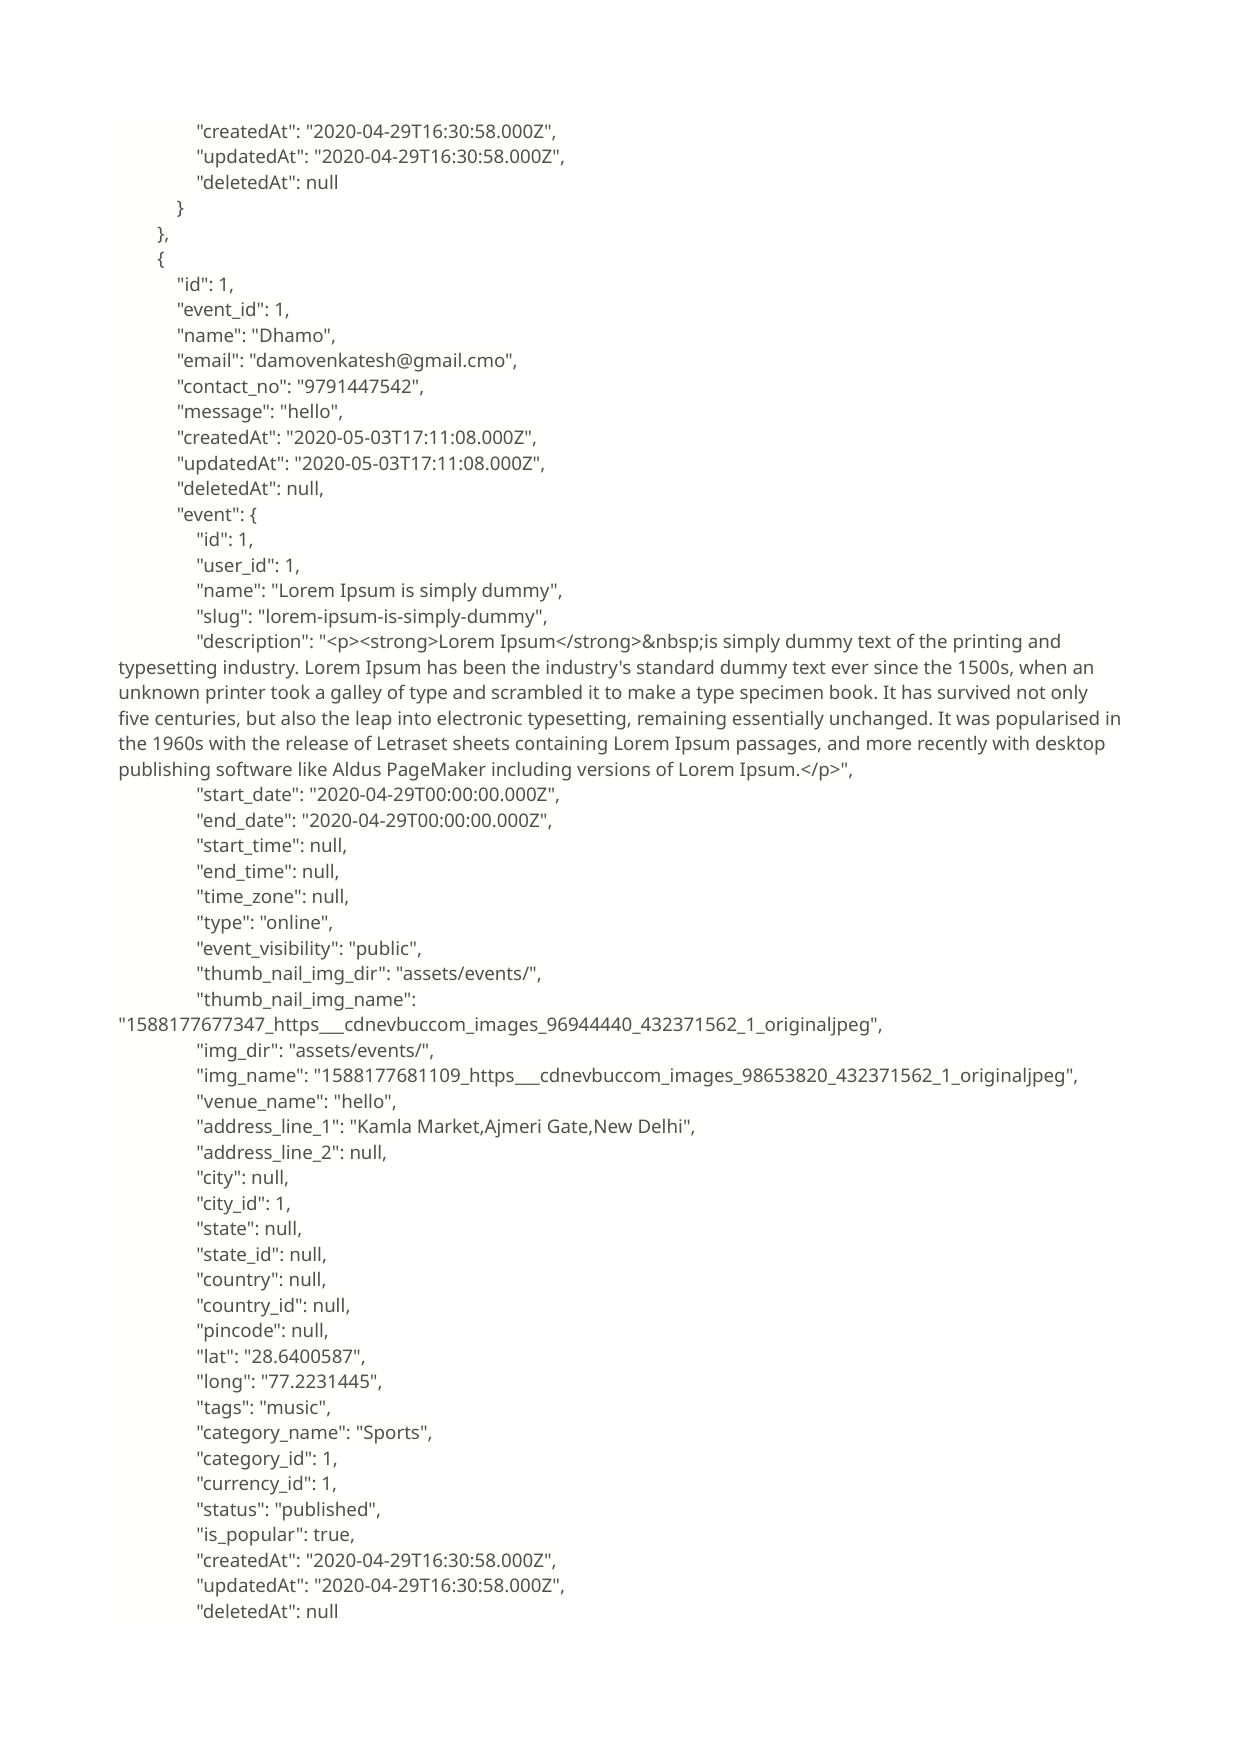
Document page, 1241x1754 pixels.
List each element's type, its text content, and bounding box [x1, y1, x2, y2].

text "name": "Lorem Ipsum is simply dummy", [118, 577, 1122, 603]
text "is_popular": true, [118, 1522, 1122, 1547]
text "state": null, [118, 1216, 1122, 1241]
text "end_time": null, [118, 858, 1122, 884]
text "event_visibility": "public", [118, 935, 1122, 960]
text }, [118, 220, 1122, 246]
text "createdAt": "2020-04-29T16:30:58.000Z", [118, 1547, 1122, 1573]
text "address_line_1": "Kamla Market,Ajmeri Gate,New Delhi", [118, 1113, 1122, 1139]
text "city_id": 1, [118, 1190, 1122, 1216]
text "user_id": 1, [118, 552, 1122, 577]
text "end_date": "2020-04-29T00:00:00.000Z", [118, 807, 1122, 833]
text "start_date": "2020-04-29T00:00:00.000Z", [118, 782, 1122, 807]
text "description": "<p><strong>Lorem Ipsum</strong>&nbsp;is simply dummy text of the printing and typesetting industry. Lorem Ipsum has been the industry's standard dummy text ever since the 1500s, when an unknown printer took a galley of type and scrambled it to make a type specimen book. It has survived not only five centuries, but also the leap into electronic typesetting, remaining essentially unchanged. It was popularised in the 1960s with the release of Letraset sheets containing Lorem Ipsum passages, and more recently with desktop publishing software like Aldus PageMaker including versions of Lorem Ipsum.</p>", [118, 628, 1122, 782]
text "img_name": "1588177681109_https___cdnevbuccom_images_98653820_432371562_1_originaljpeg", [118, 1062, 1122, 1088]
text "createdAt": "2020-05-03T17:11:08.000Z", [118, 424, 1122, 450]
text "time_zone": null, [118, 884, 1122, 909]
text "thumb_nail_img_name": "1588177677347_https___cdnevbuccom_images_96944440_432371562_1_originaljpeg", [118, 986, 1122, 1037]
text "deletedAt": null [118, 169, 1122, 195]
text "message": "hello", [118, 399, 1122, 424]
text "id": 1, [118, 271, 1122, 297]
text "currency_id": 1, [118, 1471, 1122, 1496]
text "country": null, [118, 1267, 1122, 1292]
text "updatedAt": "2020-04-29T16:30:58.000Z", [118, 144, 1122, 169]
text "venue_name": "hello", [118, 1088, 1122, 1113]
text } [118, 195, 1122, 220]
text "category_id": 1, [118, 1445, 1122, 1471]
text "type": "online", [118, 909, 1122, 935]
text "lat": "28.6400587", [118, 1343, 1122, 1369]
text "slug": "lorem-ipsum-is-simply-dummy", [118, 603, 1122, 628]
text "long": "77.2231445", [118, 1369, 1122, 1394]
text "updatedAt": "2020-05-03T17:11:08.000Z", [118, 450, 1122, 475]
text "start_time": null, [118, 833, 1122, 858]
text { [118, 246, 1122, 271]
text "createdAt": "2020-04-29T16:30:58.000Z", [118, 118, 1122, 144]
text "id": 1, [118, 526, 1122, 552]
text "thumb_nail_img_dir": "assets/events/", [118, 960, 1122, 986]
text "pincode": null, [118, 1318, 1122, 1343]
text "city": null, [118, 1164, 1122, 1190]
text "status": "published", [118, 1496, 1122, 1522]
text "deletedAt": null [118, 1598, 1122, 1624]
text "name": "Dhamo", [118, 322, 1122, 348]
text "email": "damovenkatesh@gmail.cmo", [118, 348, 1122, 373]
text "updatedAt": "2020-04-29T16:30:58.000Z", [118, 1573, 1122, 1598]
text "event": { [118, 501, 1122, 526]
text "category_name": "Sports", [118, 1420, 1122, 1445]
text "address_line_2": null, [118, 1139, 1122, 1164]
text "event_id": 1, [118, 297, 1122, 322]
text "tags": "music", [118, 1394, 1122, 1420]
text "country_id": null, [118, 1292, 1122, 1318]
text "state_id": null, [118, 1241, 1122, 1267]
text "img_dir": "assets/events/", [118, 1037, 1122, 1062]
text "contact_no": "9791447542", [118, 373, 1122, 399]
text "deletedAt": null, [118, 475, 1122, 501]
